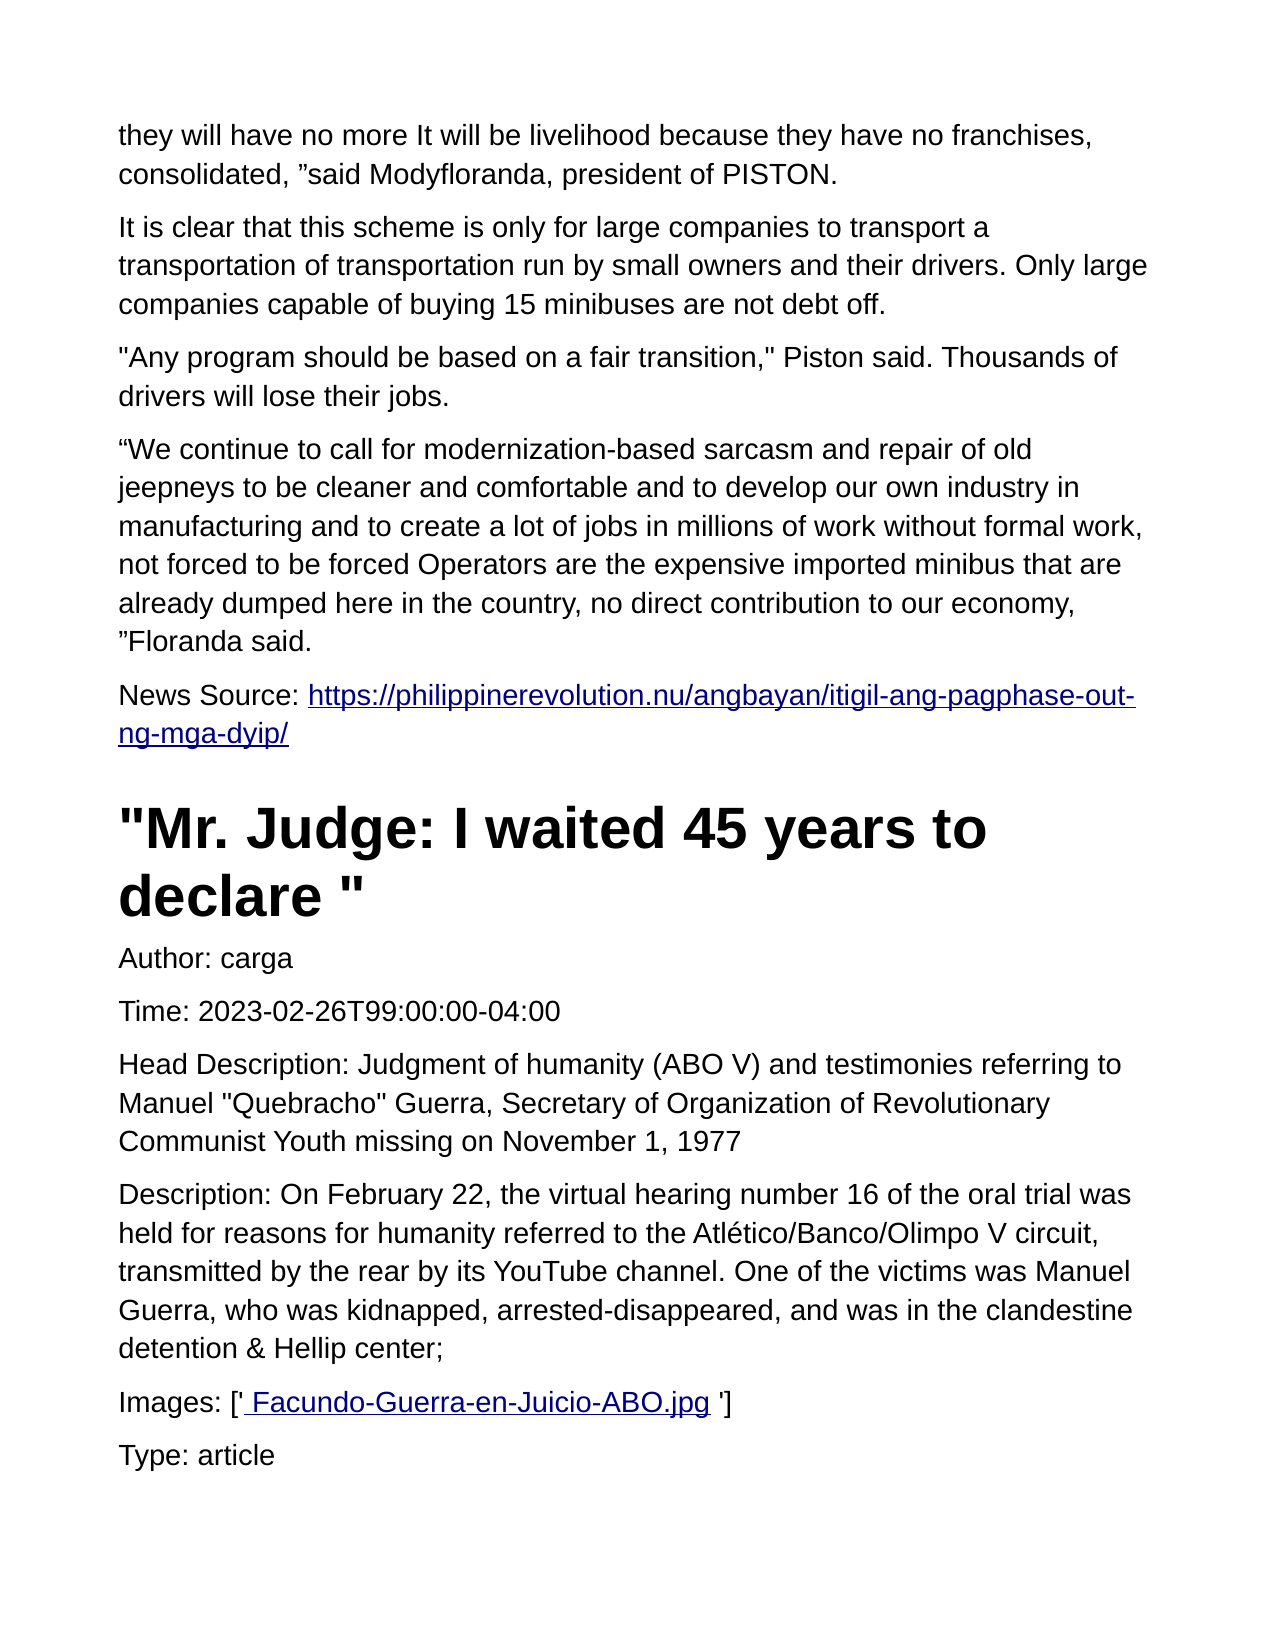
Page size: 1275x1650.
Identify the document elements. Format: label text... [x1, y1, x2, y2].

text Author: carga [118, 941, 1157, 974]
subtitle "Mr. Judge: I waited 45 years to declare " [118, 794, 1157, 928]
text Description: On February 22, the virtual hearing number 16 of the oral trial was held for reasons for humanity referred to the Atlético/Banco/Olimpo V circuit, transmitted by the rear by its YouTube channel. One of the victims was Manuel Guerra, who was kidnapped, arrested-disappeared, and was in the clandestine detention & Hellip center; [118, 1177, 1157, 1365]
text It is clear that this scheme is only for large companies to transport a transportation of transportation run by small owners and their drivers. Only large companies capable of buying 15 minibuses are not debt off. [118, 210, 1157, 320]
text Images: [' Facundo-Guerra-en-Juicio-ABO.jpg '] [118, 1384, 1157, 1418]
text Head Description: Judgment of humanity (ABO V) and testimonies referring to Manuel "Quebracho" Guerra, Secretary of Organization of Revolutionary Communist Youth missing on November 1, 1977 [118, 1047, 1157, 1158]
text Time: 2023-02-26T99:00:00-04:00 [118, 994, 1157, 1027]
text “We continue to call for modernization-based sarcasm and repair of old jeepneys to be cleaner and comfortable and to develop our own industry in manufacturing and to create a lot of jobs in millions of work without formal work, not forced to be forced Operators are the expensive imported minibus that are already dumped here in the country, no direct contribution to our economy, ”Floranda said. [118, 432, 1157, 658]
text "Any program should be based on a fair transition," Piston said. Thousands of drivers will lose their jobs. [118, 340, 1157, 412]
text they will have no more It will be livelihood because they have no franchises, consolidated, ”said Modyfloranda, president of PISTON. [118, 118, 1157, 190]
text News Source: https://philippinerevolution.nu/angbayan/itigil-ang-pagphase-out-ng-mga-dyip/ [118, 677, 1157, 749]
text Type: article [118, 1438, 1157, 1471]
